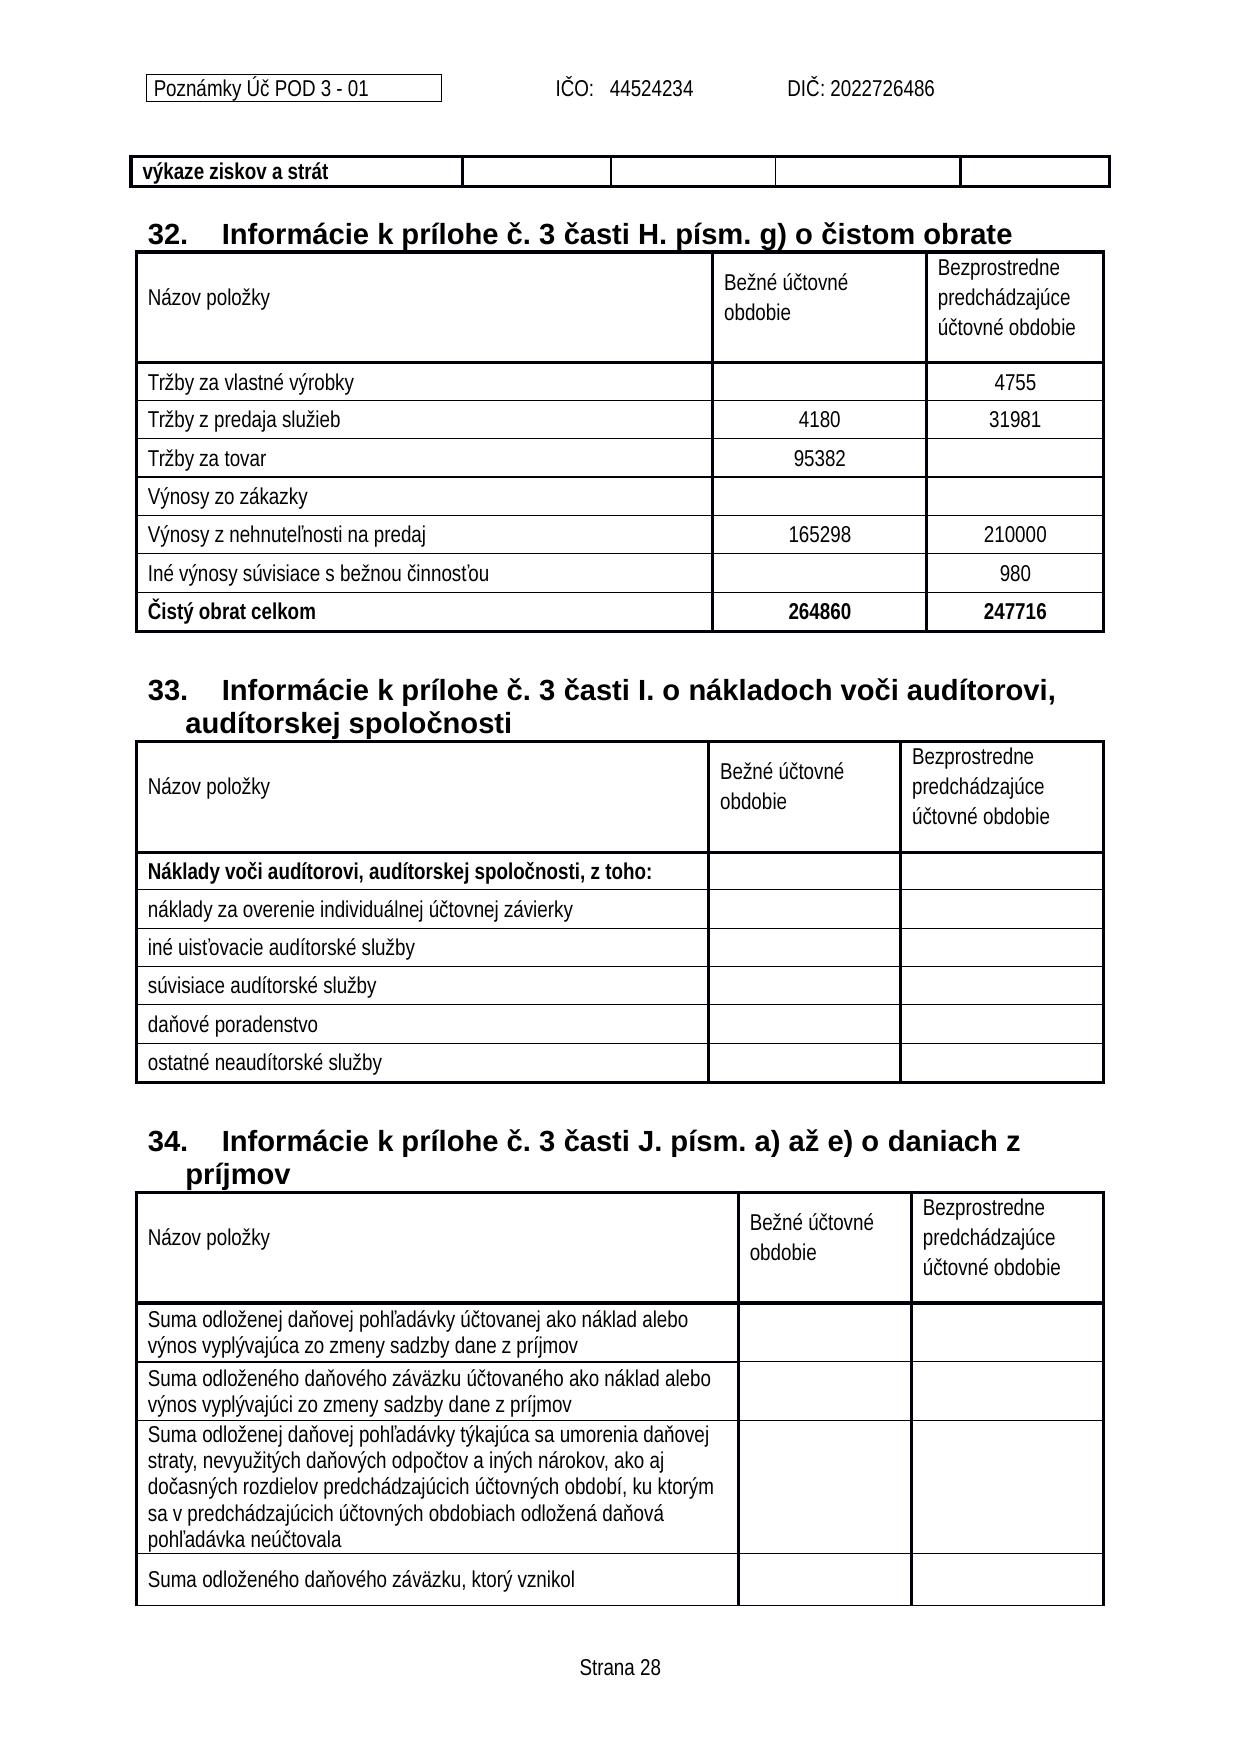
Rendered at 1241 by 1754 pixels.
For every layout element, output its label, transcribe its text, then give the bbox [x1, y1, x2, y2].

table_cell [913, 1554, 1102, 1605]
table_cell [902, 929, 1102, 966]
table_cell [776, 158, 959, 184]
table_cell [928, 478, 1102, 515]
table_cell ostatné neaudítorské služby [138, 1044, 707, 1081]
table_cell [902, 854, 1102, 889]
table_cell Čistý obrat celkom [138, 593, 711, 630]
table_cell [902, 890, 1102, 927]
table_cell [710, 1044, 899, 1081]
title Informácie k prílohe č. 3 časti I. o nákladoch voči audítorovi, audítorskej spoločnosti [148, 673, 1092, 740]
table_cell [740, 1305, 910, 1361]
table_cell Výnosy zo zákazky [138, 478, 711, 515]
table_cell Suma odloženej daňovej pohľadávky týkajúca sa umorenia daňovej straty, nevyužitých daňových odpočtov a iných nárokov, ako aj dočasných rozdielov predchádzajúcich účtovných období, ku ktorým sa v predchádzajúcich účtovných obdobiach odložená daňová pohľadávka neúčtovala [138, 1421, 737, 1552]
table_header Názov položky [138, 743, 707, 851]
table_cell 95382 [714, 439, 925, 476]
table_cell [962, 158, 1108, 184]
table_cell [710, 967, 899, 1004]
table_cell [902, 967, 1102, 1004]
table_cell [740, 1421, 910, 1552]
table_cell iné uisťovacie audítorské služby [138, 929, 707, 966]
table_cell [913, 1421, 1102, 1552]
title Informácie k prílohe č. 3 časti J. písm. a) až e) o daniach z príjmov [148, 1124, 1092, 1191]
table_cell daňové poradenstvo [138, 1005, 707, 1043]
table_cell [902, 1005, 1102, 1043]
table_cell [710, 929, 899, 966]
table_header Názov položky [138, 254, 711, 361]
title Informácie k prílohe č. 3 časti H. písm. g) o čistom obrate [148, 217, 1092, 250]
table_header Bezprostredne predchádzajúce účtovné obdobie [902, 743, 1102, 851]
table_cell 4755 [928, 364, 1102, 399]
table_cell Náklady voči audítorovi, audítorskej spoločnosti, z toho: [138, 854, 707, 889]
table_cell 247716 [928, 593, 1102, 630]
table_cell Iné výnosy súvisiace s bežnou činnosťou [138, 554, 711, 592]
table_cell [714, 478, 925, 515]
table_cell 165298 [714, 516, 925, 553]
table_cell [710, 890, 899, 927]
table_cell [740, 1554, 910, 1605]
table_cell [714, 364, 925, 399]
table_header Bezprostredne predchádzajúce účtovné obdobie [928, 254, 1102, 361]
table_cell 31981 [928, 401, 1102, 438]
table_cell [913, 1362, 1102, 1419]
table_cell výkaze ziskov a strát [133, 158, 461, 184]
table_cell 4180 [714, 401, 925, 438]
table_cell Tržby za tovar [138, 439, 711, 476]
table_cell 210000 [928, 516, 1102, 553]
table_cell 264860 [714, 593, 925, 630]
table_cell 980 [928, 554, 1102, 592]
table_cell [913, 1305, 1102, 1361]
table_header Bežné účtovné obdobie [714, 254, 925, 361]
table_cell [710, 854, 899, 889]
table_header Bežné účtovné obdobie [740, 1194, 910, 1301]
table_cell Suma odloženého daňového záväzku, ktorý vznikol [138, 1554, 737, 1605]
table_cell [928, 439, 1102, 476]
table_header Bezprostredne predchádzajúce účtovné obdobie [913, 1194, 1102, 1301]
table_cell [740, 1362, 910, 1419]
table_cell Tržby za vlastné výrobky [138, 364, 711, 399]
table_cell [902, 1044, 1102, 1081]
table_cell [714, 554, 925, 592]
table_header Bežné účtovné obdobie [710, 743, 899, 851]
table_header Názov položky [138, 1194, 737, 1301]
table_cell náklady za overenie individuálnej účtovnej závierky [138, 890, 707, 927]
table_cell Tržby z predaja služieb [138, 401, 711, 438]
table_cell súvisiace audítorské služby [138, 967, 707, 1004]
table_cell Suma odloženého daňového záväzku účtovaného ako náklad alebo výnos vyplývajúci zo zmeny sadzby dane z príjmov [138, 1363, 737, 1419]
table_cell [464, 158, 610, 184]
table_cell [710, 1005, 899, 1043]
table_cell [612, 158, 775, 184]
table_cell Suma odloženej daňovej pohľadávky účtovanej ako náklad alebo výnos vyplývajúca zo zmeny sadzby dane z príjmov [138, 1305, 737, 1361]
table_cell Výnosy z nehnuteľnosti na predaj [138, 516, 711, 553]
